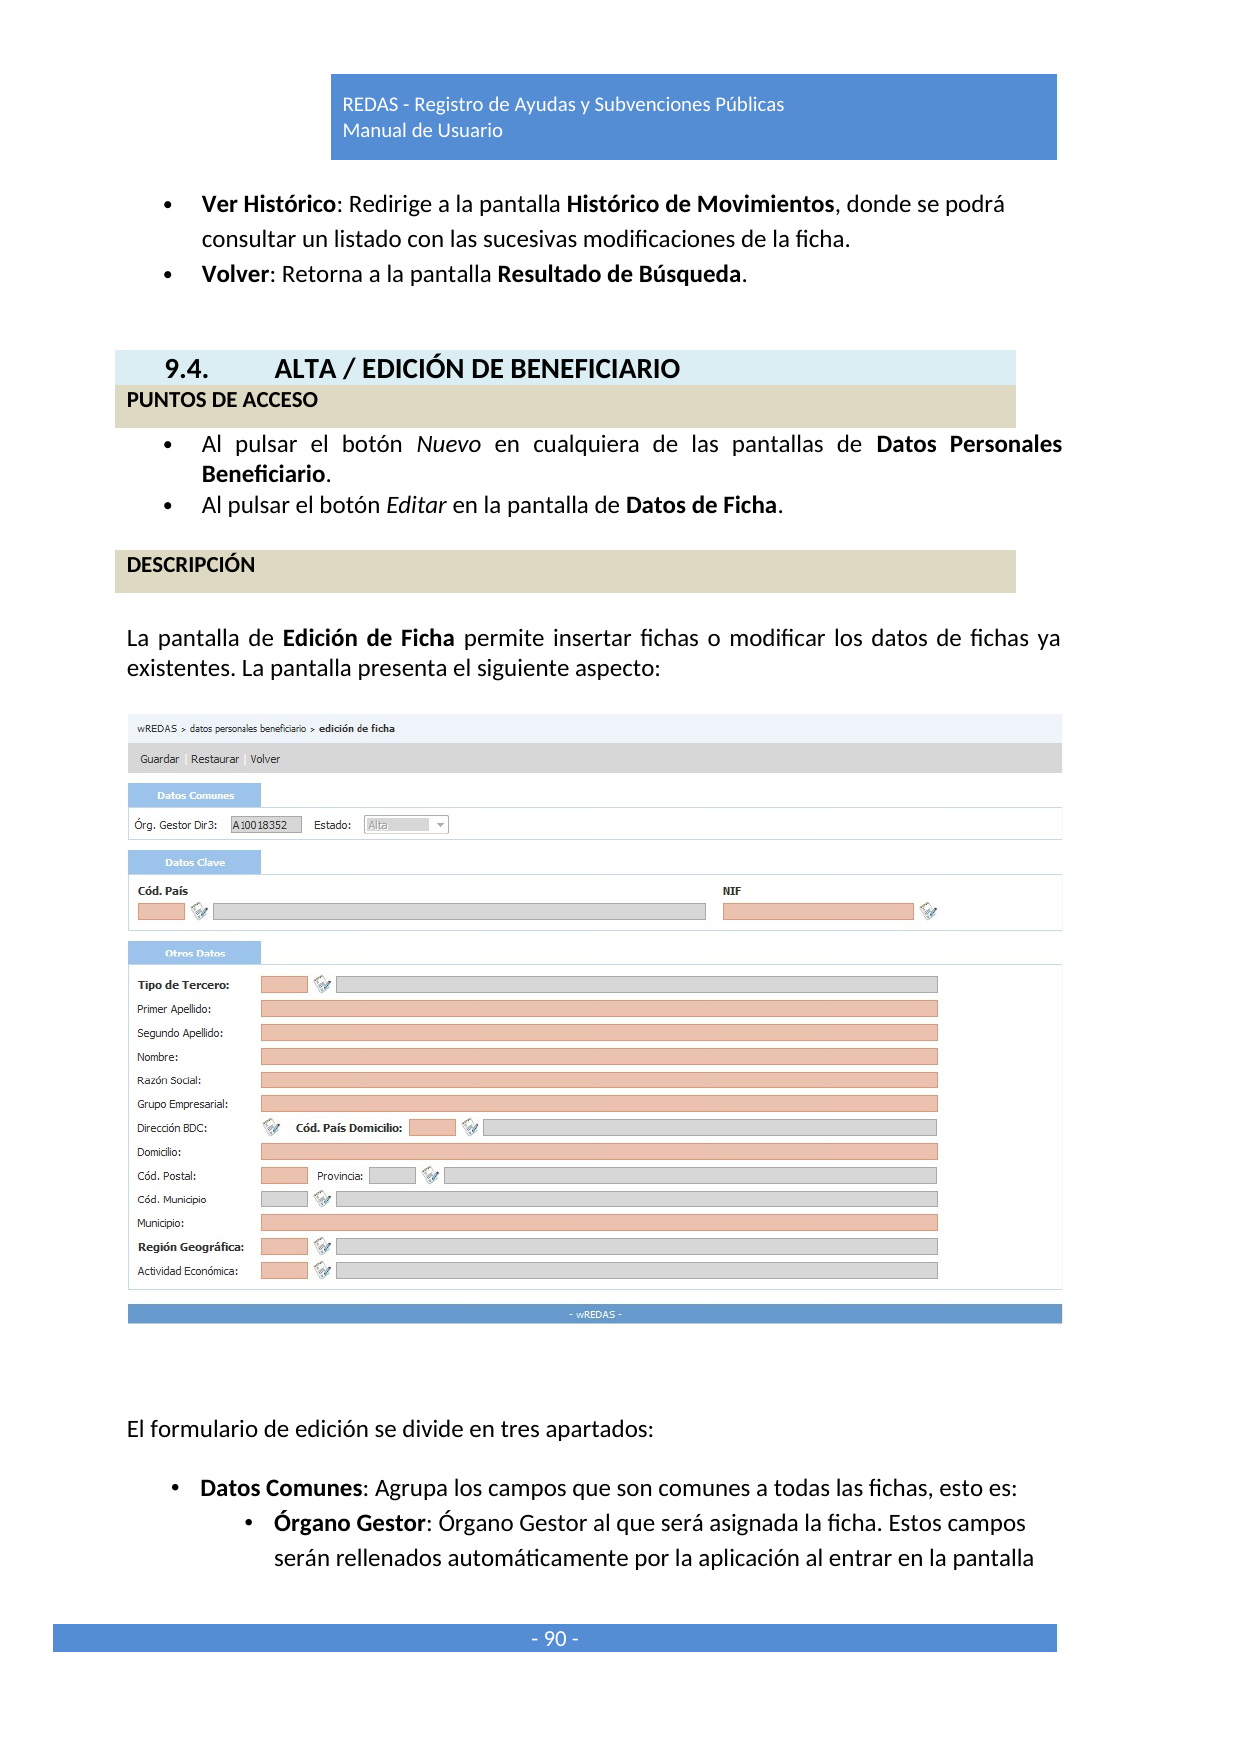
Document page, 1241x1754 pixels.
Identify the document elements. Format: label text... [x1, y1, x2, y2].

picture [126, 712, 1063, 1324]
list Órgano Gestor: Órgano Gestor al que será asignada la ficha. Estos campos serán rellenados automáticamente por la aplicación al entrar en la pantalla [244, 1508, 1062, 1573]
text La pantalla de Edición de Ficha permite insertar fichas o modificar los datos de fichas ya existentes. La pantalla presenta el siguiente aspecto: [127, 622, 1062, 683]
table_header DESCRIPCIÓN [115, 550, 1016, 593]
list Al pulsar el botón Nuevo en cualquiera de las pantallas de Datos Personales Beneficiario. [164, 428, 1062, 489]
text El formulario de edición se divide en tres apartados: [127, 1413, 1062, 1443]
list Al pulsar el botón Editar en la pantalla de Datos de Ficha. [164, 489, 1062, 519]
list Ver Histórico: Redirige a la pantalla Histórico de Movimientos, donde se podrá consultar un listado con las sucesivas modificaciones de la ficha. [164, 188, 1062, 254]
table_header ALTA / EDICIÓN DE BENEFICIARIO [115, 350, 1016, 385]
table_cell PUNTOS DE ACCESO [115, 385, 1016, 428]
list Volver: Retorna a la pantalla Resultado de Búsqueda. [164, 258, 1062, 289]
list Datos Comunes: Agrupa los campos que son comunes a todas las fichas, esto es: [171, 1473, 1062, 1503]
